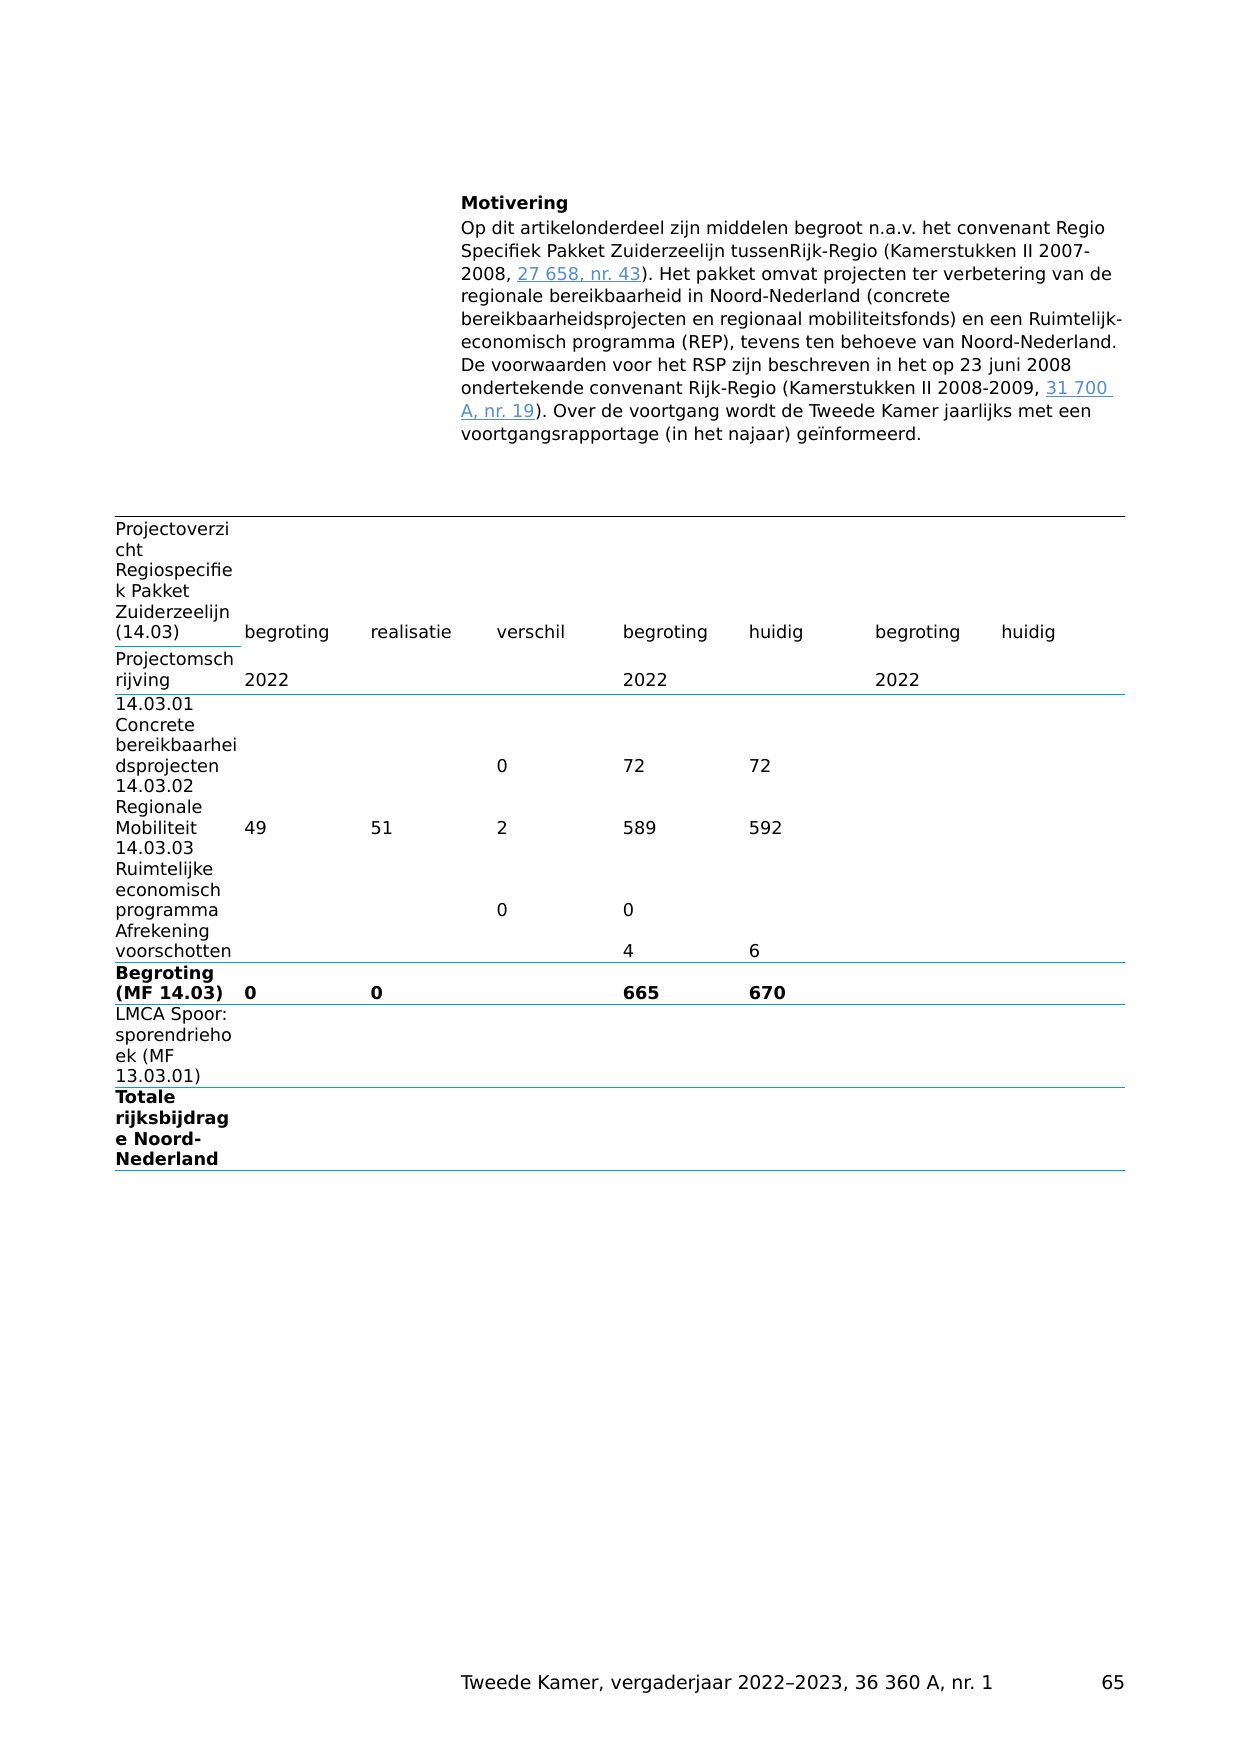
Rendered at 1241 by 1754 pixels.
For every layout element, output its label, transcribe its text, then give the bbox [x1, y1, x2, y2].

table_cell 14.03.03 Ruimtelijke economisch programma [115, 838, 241, 921]
table_cell [494, 1088, 620, 1170]
table_cell [241, 695, 367, 776]
table_cell Afrekening voorschotten [115, 921, 241, 962]
table_cell [368, 1005, 493, 1087]
table_cell [746, 1005, 872, 1087]
table_cell [620, 1088, 746, 1170]
table_cell begroting [620, 517, 746, 646]
table_cell [998, 646, 1125, 693]
table_cell begroting [872, 517, 998, 646]
table_cell verschil [494, 517, 620, 646]
table_cell 670 [746, 963, 872, 1004]
table_cell [872, 1005, 998, 1087]
table_cell huidig [746, 517, 872, 646]
text Motivering [461, 191, 1125, 214]
table_cell [494, 1005, 620, 1087]
table_cell [746, 1088, 872, 1170]
table_cell [241, 838, 367, 921]
table_cell [998, 963, 1125, 1004]
table_cell 665 [620, 963, 746, 1004]
table_cell 2022 [241, 646, 367, 693]
table_cell [241, 921, 367, 962]
table_cell [368, 695, 493, 776]
table_cell [241, 1088, 367, 1170]
table_cell 2022 [872, 646, 998, 693]
table_cell realisatie [368, 517, 493, 646]
table_cell [998, 921, 1125, 962]
table_cell Totale rijksbijdrage Noord-Nederland [115, 1088, 241, 1170]
table_cell 2 [494, 776, 620, 838]
table_cell [494, 963, 620, 1004]
table_cell [368, 1088, 493, 1170]
table_cell [998, 1088, 1125, 1170]
table_cell [872, 838, 998, 921]
table_cell 592 [746, 776, 872, 838]
table_cell [998, 838, 1125, 921]
table_cell 0 [494, 838, 620, 921]
table_cell [872, 695, 998, 776]
table_cell [620, 1005, 746, 1087]
table_cell 6 [746, 921, 872, 962]
table_cell Begroting (MF 14.03) [115, 963, 241, 1004]
table_cell begroting [241, 517, 367, 646]
table_cell [998, 1005, 1125, 1087]
table_cell [368, 646, 493, 693]
table_cell 4 [620, 921, 746, 962]
table_cell [872, 1088, 998, 1170]
table_cell 0 [620, 838, 746, 921]
table_cell [872, 776, 998, 838]
table_cell 0 [368, 963, 493, 1004]
table_cell 0 [494, 695, 620, 776]
table_cell [368, 838, 493, 921]
table_cell 2022 [620, 646, 746, 693]
table_cell 72 [620, 695, 746, 776]
table_cell 72 [746, 695, 872, 776]
table_cell Projectomschrijving [115, 647, 241, 693]
table_cell [872, 963, 998, 1004]
table_cell 51 [368, 776, 493, 838]
table_header Tabel 34 Projectoverzicht behorende bij 14.03: Regiospecifiek Pakket Zuiderzeelijn (bedragen x € 1 miljoen) [115, 468, 1125, 516]
table_cell 49 [241, 776, 367, 838]
table_cell [998, 776, 1125, 838]
table_cell [494, 646, 620, 693]
table_cell [872, 921, 998, 962]
table_cell 0 [241, 963, 367, 1004]
table_cell huidig [998, 517, 1125, 646]
table_cell 14.03.01 Concrete bereikbaarheidsprojecten [115, 695, 241, 776]
table_cell [746, 838, 872, 921]
table_cell [241, 1005, 367, 1087]
table_cell [494, 921, 620, 962]
table_cell Projectoverzicht Regiospecifiek Pakket Zuiderzeelijn (14.03) [115, 517, 241, 646]
table_cell LMCA Spoor: sporendriehoek (MF 13.03.01) [115, 1005, 241, 1087]
table_cell 589 [620, 776, 746, 838]
text Op dit artikelonderdeel zijn middelen begroot n.a.v. het convenant Regio Specifiek Pakket Zuiderzeelijn tussenRijk-Regio (Kamerstukken II 2007-2008, 27 658, nr. 43). Het pakket omvat projecten ter verbetering van de regionale bereikbaarheid in Noord-Nederland (concrete bereikbaarheidsprojecten en regionaal mobiliteitsfonds) en een Ruimtelijk-economisch programma (REP), tevens ten behoeve van Noord-Nederland. De voorwaarden voor het RSP zijn beschreven in het op 23 juni 2008 ondertekende convenant Rijk-Regio (Kamerstukken II 2008-2009, 31 700 A, nr. 19). Over de voortgang wordt de Tweede Kamer jaarlijks met een voortgangsrapportage (in het najaar) geïnformeerd. [461, 216, 1125, 445]
table_cell [368, 921, 493, 962]
table_cell 14.03.02 Regionale Mobiliteit [115, 776, 241, 838]
table_cell [998, 695, 1125, 776]
table_cell [746, 646, 872, 693]
